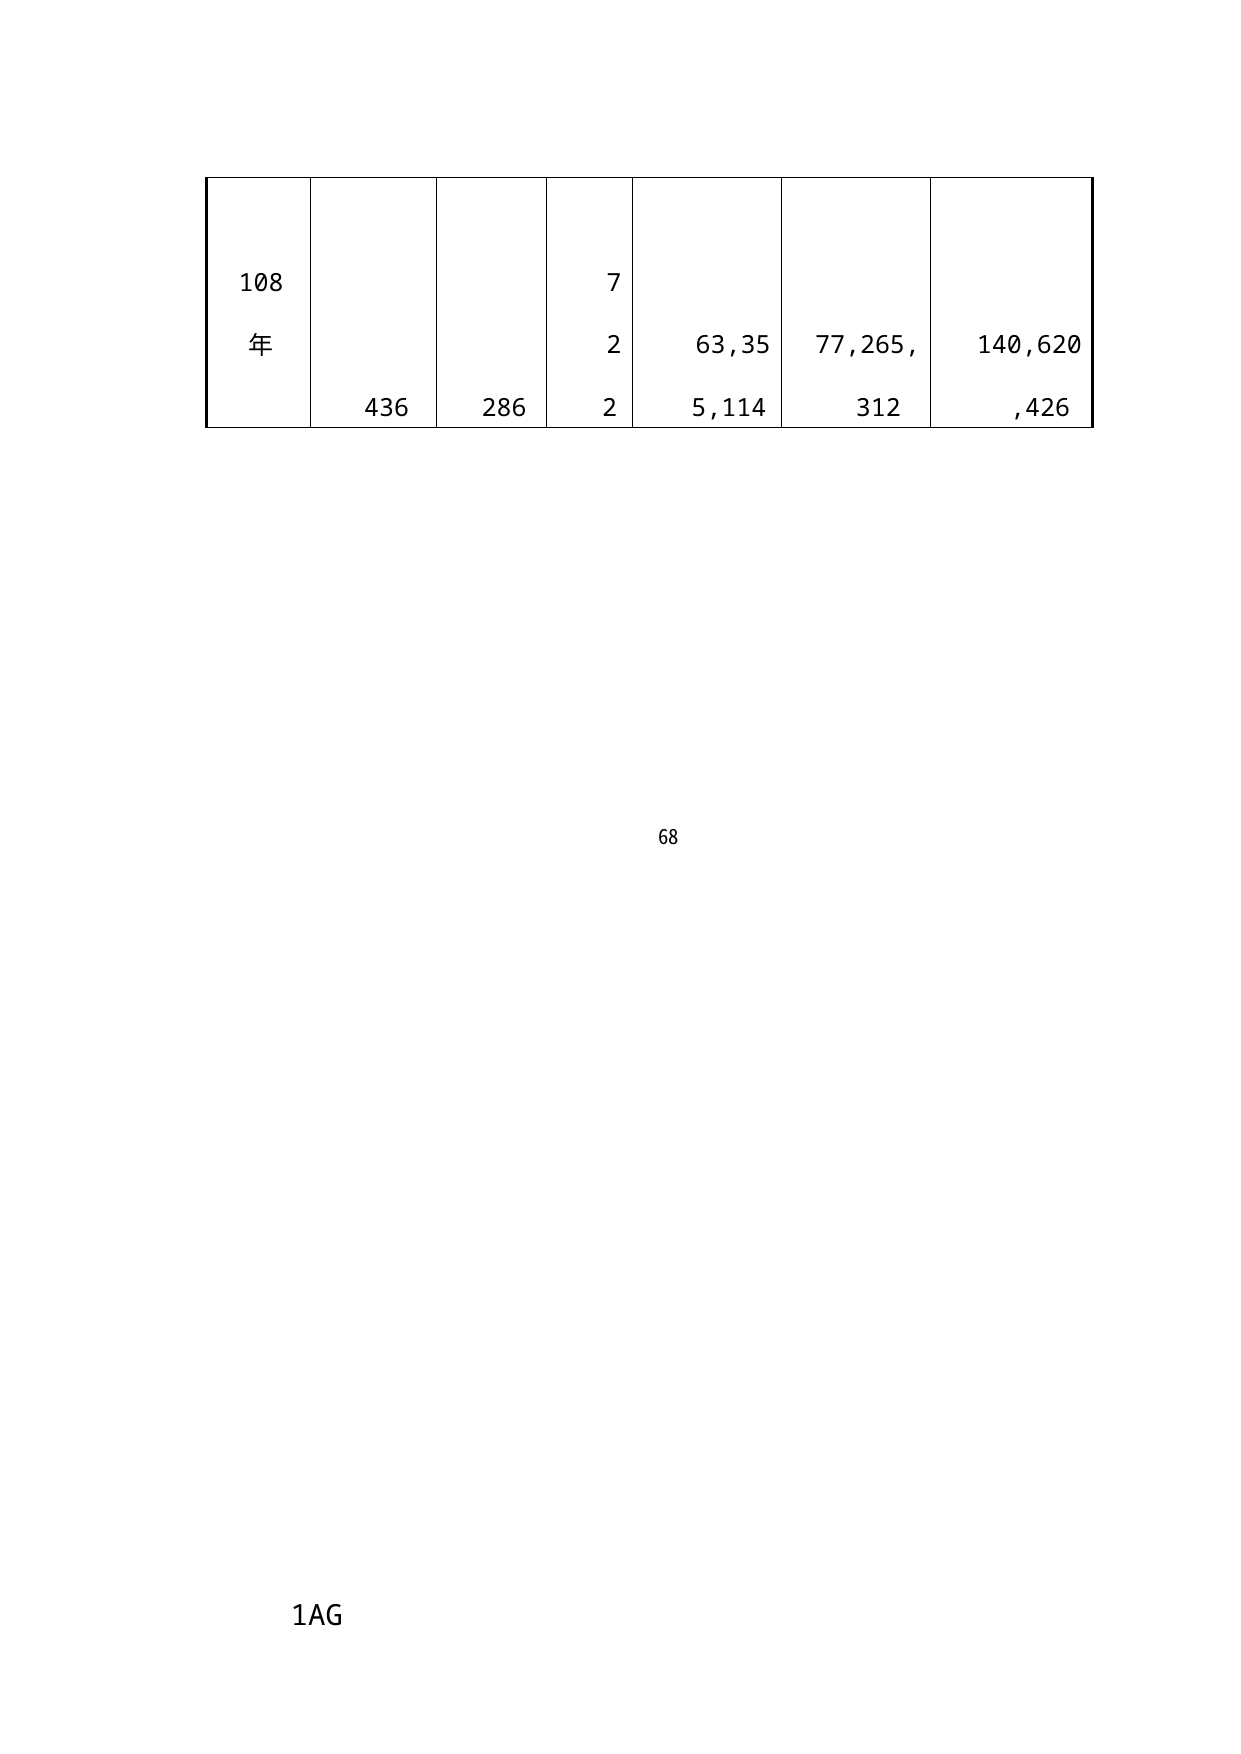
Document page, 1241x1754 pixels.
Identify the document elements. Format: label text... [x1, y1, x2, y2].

table_cell 286 [437, 178, 546, 427]
table_cell 722 [547, 178, 632, 427]
table_cell 436 [311, 178, 436, 427]
table_cell 108年 [208, 178, 310, 427]
table_cell 140,620,426 [931, 178, 1091, 427]
table_cell 77,265,312 [782, 178, 930, 427]
table_cell 63,355,114 [633, 178, 781, 427]
